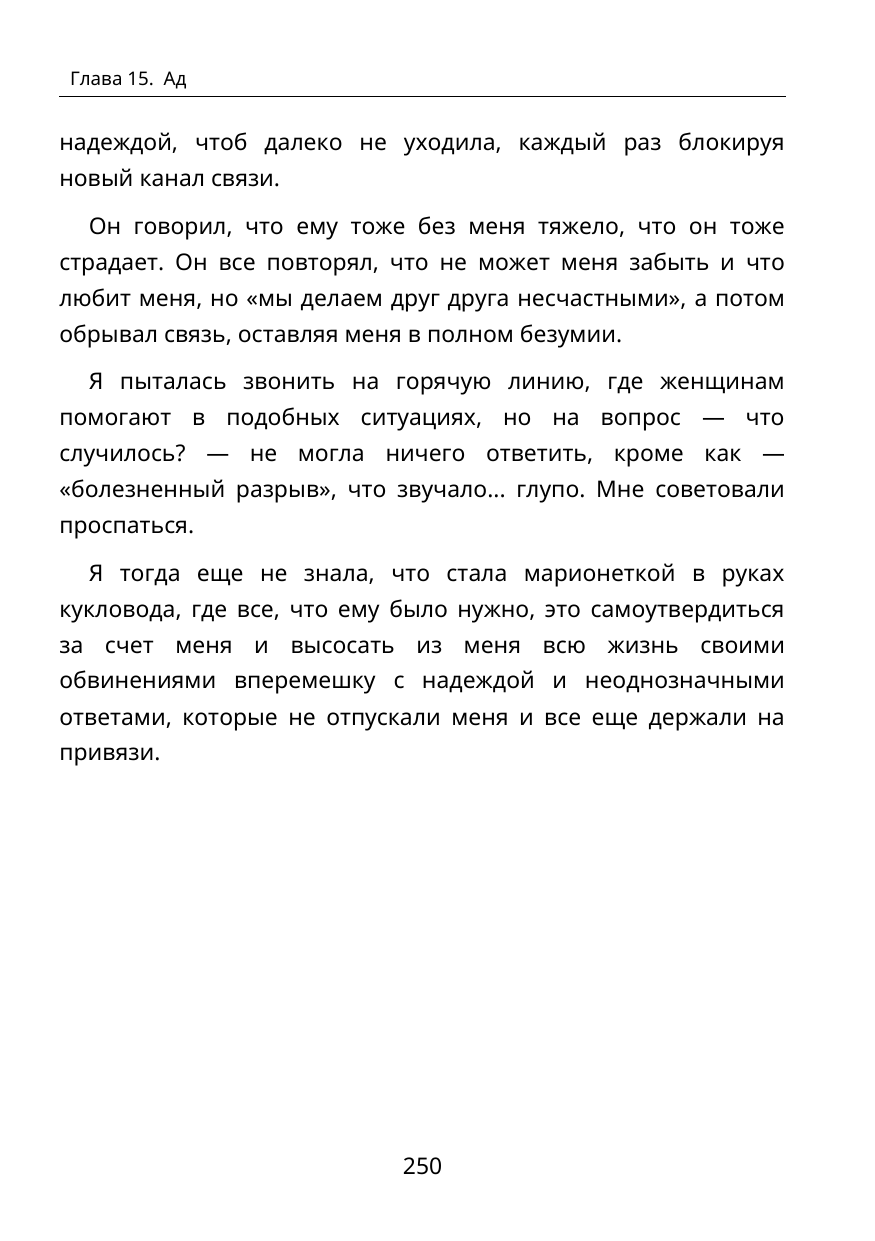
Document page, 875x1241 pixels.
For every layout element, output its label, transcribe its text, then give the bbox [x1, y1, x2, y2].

text Я тогда еще не знала, что стала марионеткой в руках кукловода, где все, что ему было нужно, это самоутвердиться за счет меня и высосать из меня всю жизнь своими обвинениями вперемешку с надеждой и неоднозначными ответами, которые не отпускали меня и все еще держали на привязи. [59, 557, 786, 768]
text надеждой, чтоб далеко не уходила, каждый раз блокируя новый канал связи. [59, 126, 786, 193]
text Он говорил, что ему тоже без меня тяжело, что он тоже страдает. Он все повторял, что не может меня забыть и что любит меня, но «мы делаем друг друга несчастными», а потом обрывал связь, оставляя меня в полном безумии. [59, 210, 786, 349]
text Я пыталась звонить на горячую линию, где женщинам помогают в подобных ситуациях, но на вопрос — что случилось? — не могла ничего ответить, кроме как — «болезненный разрыв», что звучало... глупо. Мне советовали проспаться. [59, 365, 786, 540]
